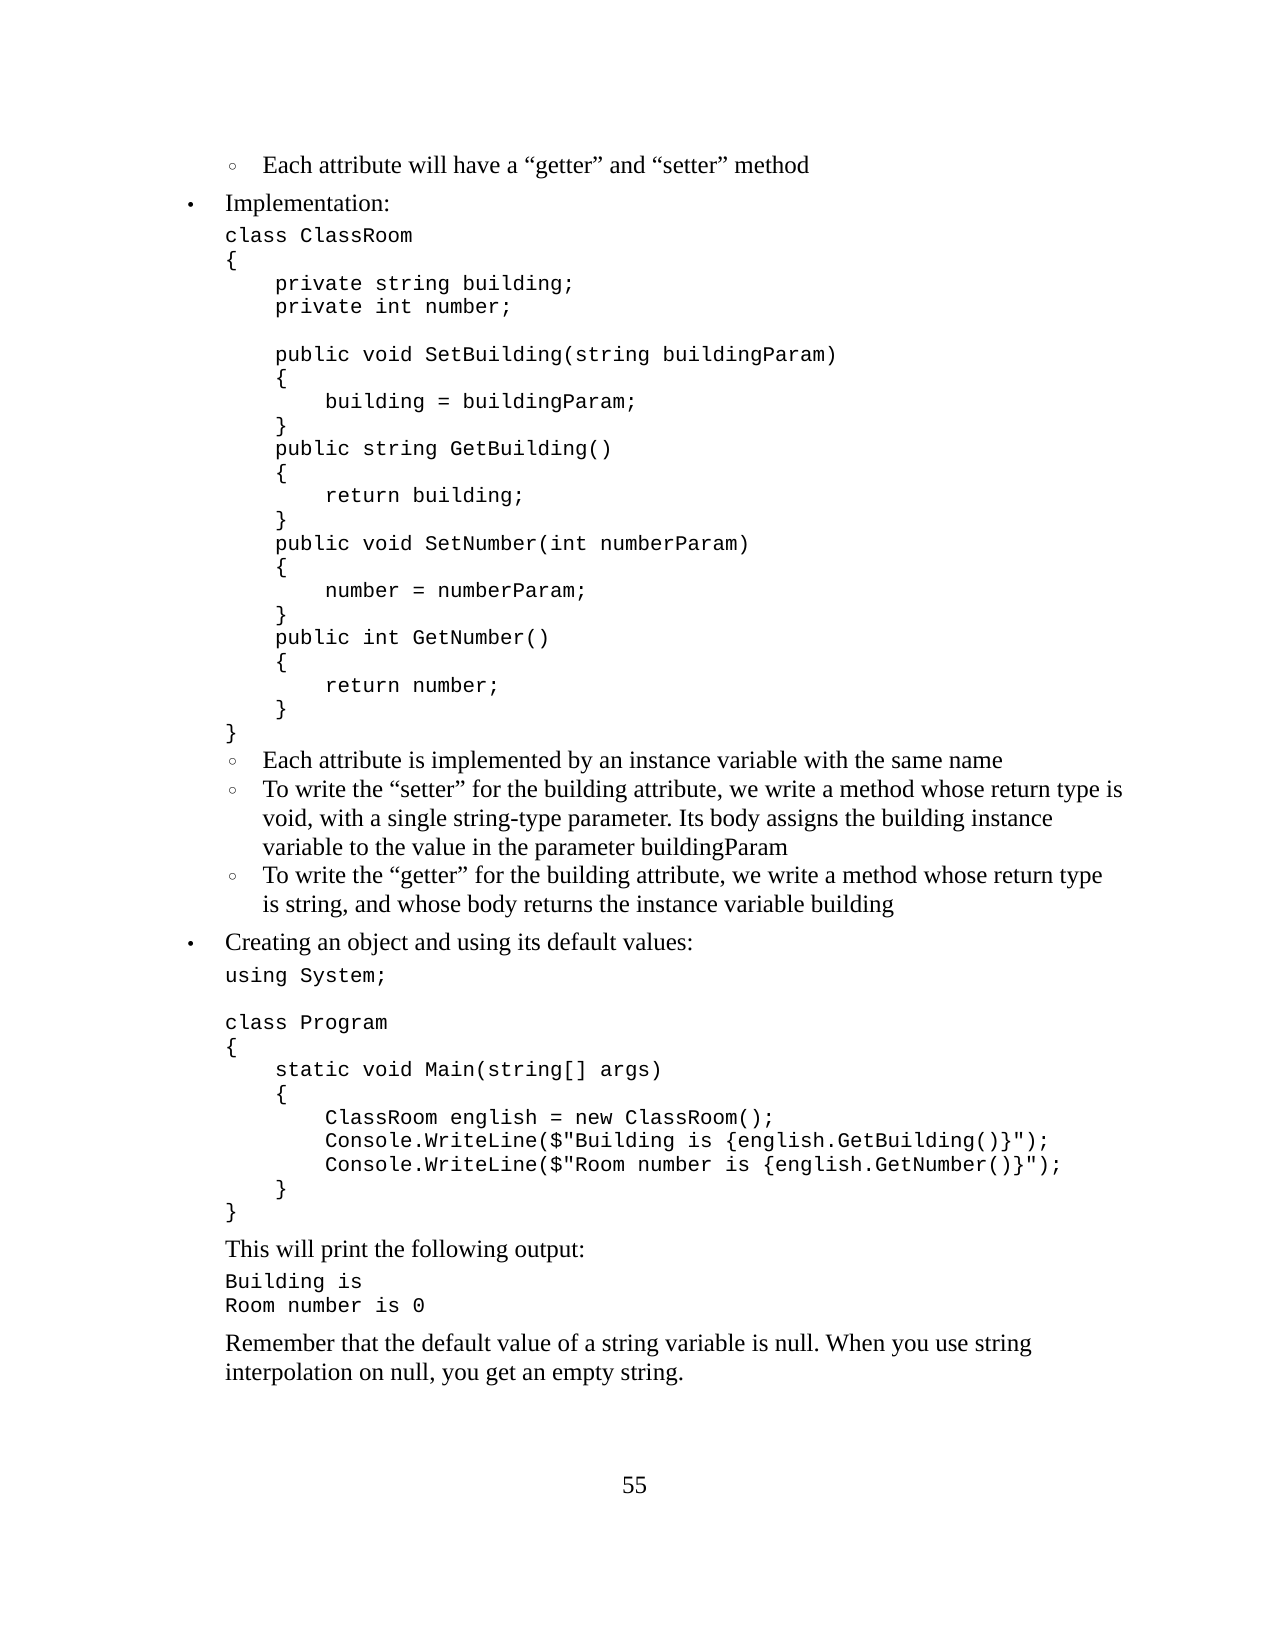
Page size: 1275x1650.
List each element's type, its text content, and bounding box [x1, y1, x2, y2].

list number = numberParam; [187, 580, 1125, 604]
list static void Main(string[] args) [187, 1059, 1125, 1083]
list } [187, 722, 1125, 746]
list building = buildingParam; [187, 391, 1125, 414]
list Each attribute is implemented by an instance variable with the same name [225, 746, 1125, 774]
list Console.WriteLine($"Room number is {english.GetNumber()}"); [187, 1154, 1125, 1178]
list ClassRoom english = new ClassRoom(); [187, 1107, 1125, 1130]
list Each attribute will have a “getter” and “setter” method [225, 150, 1125, 179]
list public void SetBuilding(string buildingParam) [187, 344, 1125, 367]
list { [187, 367, 1125, 391]
list { [187, 651, 1125, 675]
list } [187, 509, 1125, 533]
list } [187, 604, 1125, 627]
list private string building; [187, 273, 1125, 296]
list } [187, 1201, 1125, 1225]
list This will print the following output: [187, 1234, 1125, 1263]
list Remember that the default value of a string variable is null. When you use string interpolation on null, you get an empty string. [187, 1328, 1125, 1385]
list private int number; [187, 296, 1125, 320]
list public void SetNumber(int numberParam) [187, 533, 1125, 556]
list Implementation: [187, 188, 1125, 216]
list } [187, 1178, 1125, 1201]
list Console.WriteLine($"Building is {english.GetBuilding()}"); [187, 1130, 1125, 1154]
list class ClassRoom [187, 225, 1125, 249]
list } [187, 414, 1125, 438]
list Creating an object and using its default values: [187, 927, 1125, 956]
list To write the “setter” for the building attribute, we write a method whose return type is void, with a single string-type parameter. Its body assigns the building instance variable to the value in the parameter buildingParam [225, 774, 1125, 861]
list public string GetBuilding() [187, 438, 1125, 462]
list { [187, 462, 1125, 486]
list class Program [187, 1012, 1125, 1036]
list return number; [187, 675, 1125, 698]
list Building is [187, 1272, 1125, 1295]
list using System; [187, 965, 1125, 988]
list return building; [187, 486, 1125, 509]
list { [187, 1083, 1125, 1107]
list { [187, 249, 1125, 273]
list Room number is 0 [187, 1295, 1125, 1319]
list { [187, 556, 1125, 580]
list { [187, 1036, 1125, 1059]
list To write the “getter” for the building attribute, we write a method whose return type is string, and whose body returns the instance variable building [225, 861, 1125, 918]
list } [187, 698, 1125, 722]
list public int GetNumber() [187, 627, 1125, 651]
